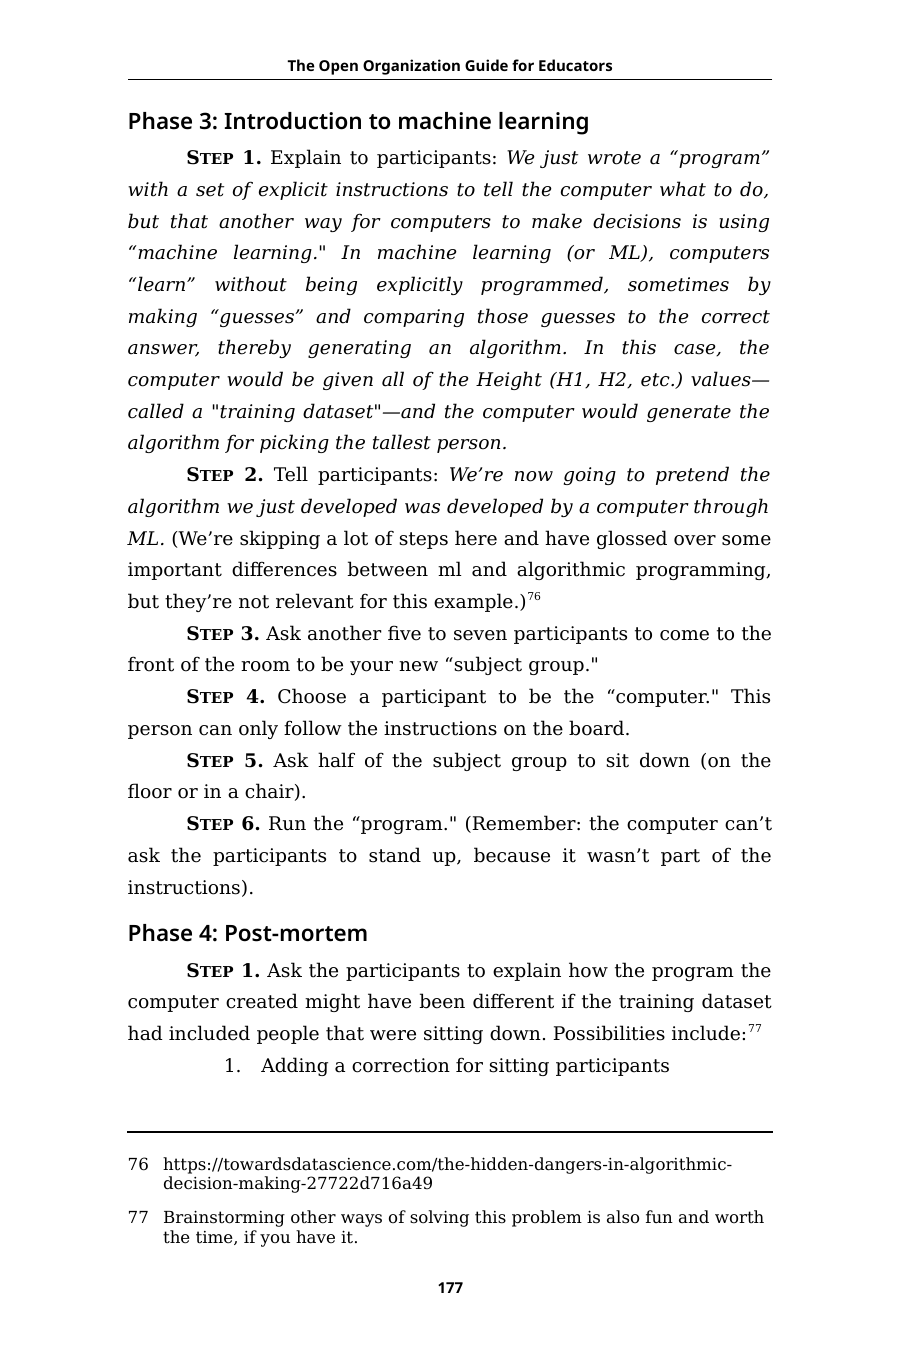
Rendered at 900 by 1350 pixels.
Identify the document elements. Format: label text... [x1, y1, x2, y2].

list Adding a correction for sitting participants [223, 1054, 772, 1076]
text Step 3. Ask another five to seven participants to come to the front of the room to be your new “subject group." [127, 623, 772, 676]
subtitle Phase 3: Introduction to machine learning [127, 109, 772, 135]
subtitle Phase 4: Post-mortem [127, 921, 772, 947]
text Step 4. Choose a participant to be the “computer." This person can only follow the instructions on the board. [127, 686, 772, 740]
text Step 1. Explain to participants: We just wrote a “program” with a set of explicit instructions to tell the computer what to do, but that another way for computers to make decisions is using “machine learning." In machine learning (or ML), computers “learn” without being explicitly programmed, sometimes by making “guesses” and comparing those guesses to the correct answer, thereby generating an algorithm. In this case, the computer would be given all of the Height (H1, H2, etc.) values—called a "training dataset"—and the computer would generate the algorithm for picking the tallest person. [127, 147, 772, 454]
text Step 6. Run the “program." (Remember: the computer can’t ask the participants to stand up, because it wasn’t part of the instructions). [127, 813, 772, 899]
text Step 1. Ask the participants to explain how the program the computer created might have been different if the training dataset had included people that were sitting down. Possibilities include: [127, 959, 772, 1045]
text https://towardsdatascience.com/the-hidden-dangers-in-algorithmic-decision-making-27722d716a49 [127, 1154, 772, 1193]
text Step 2. Tell participants: We’re now going to pretend the algorithm we just developed was developed by a computer through ML. (We’re skipping a lot of steps here and have glossed over some important differences between ml and algorithmic programming, but they’re not relevant for this example.) [127, 464, 772, 613]
text Brainstorming other ways of solving this problem is also fun and worth the time, if you have it. [127, 1208, 772, 1247]
text Step 5. Ask half of the subject group to sit down (on the floor or in a chair). [127, 750, 772, 803]
